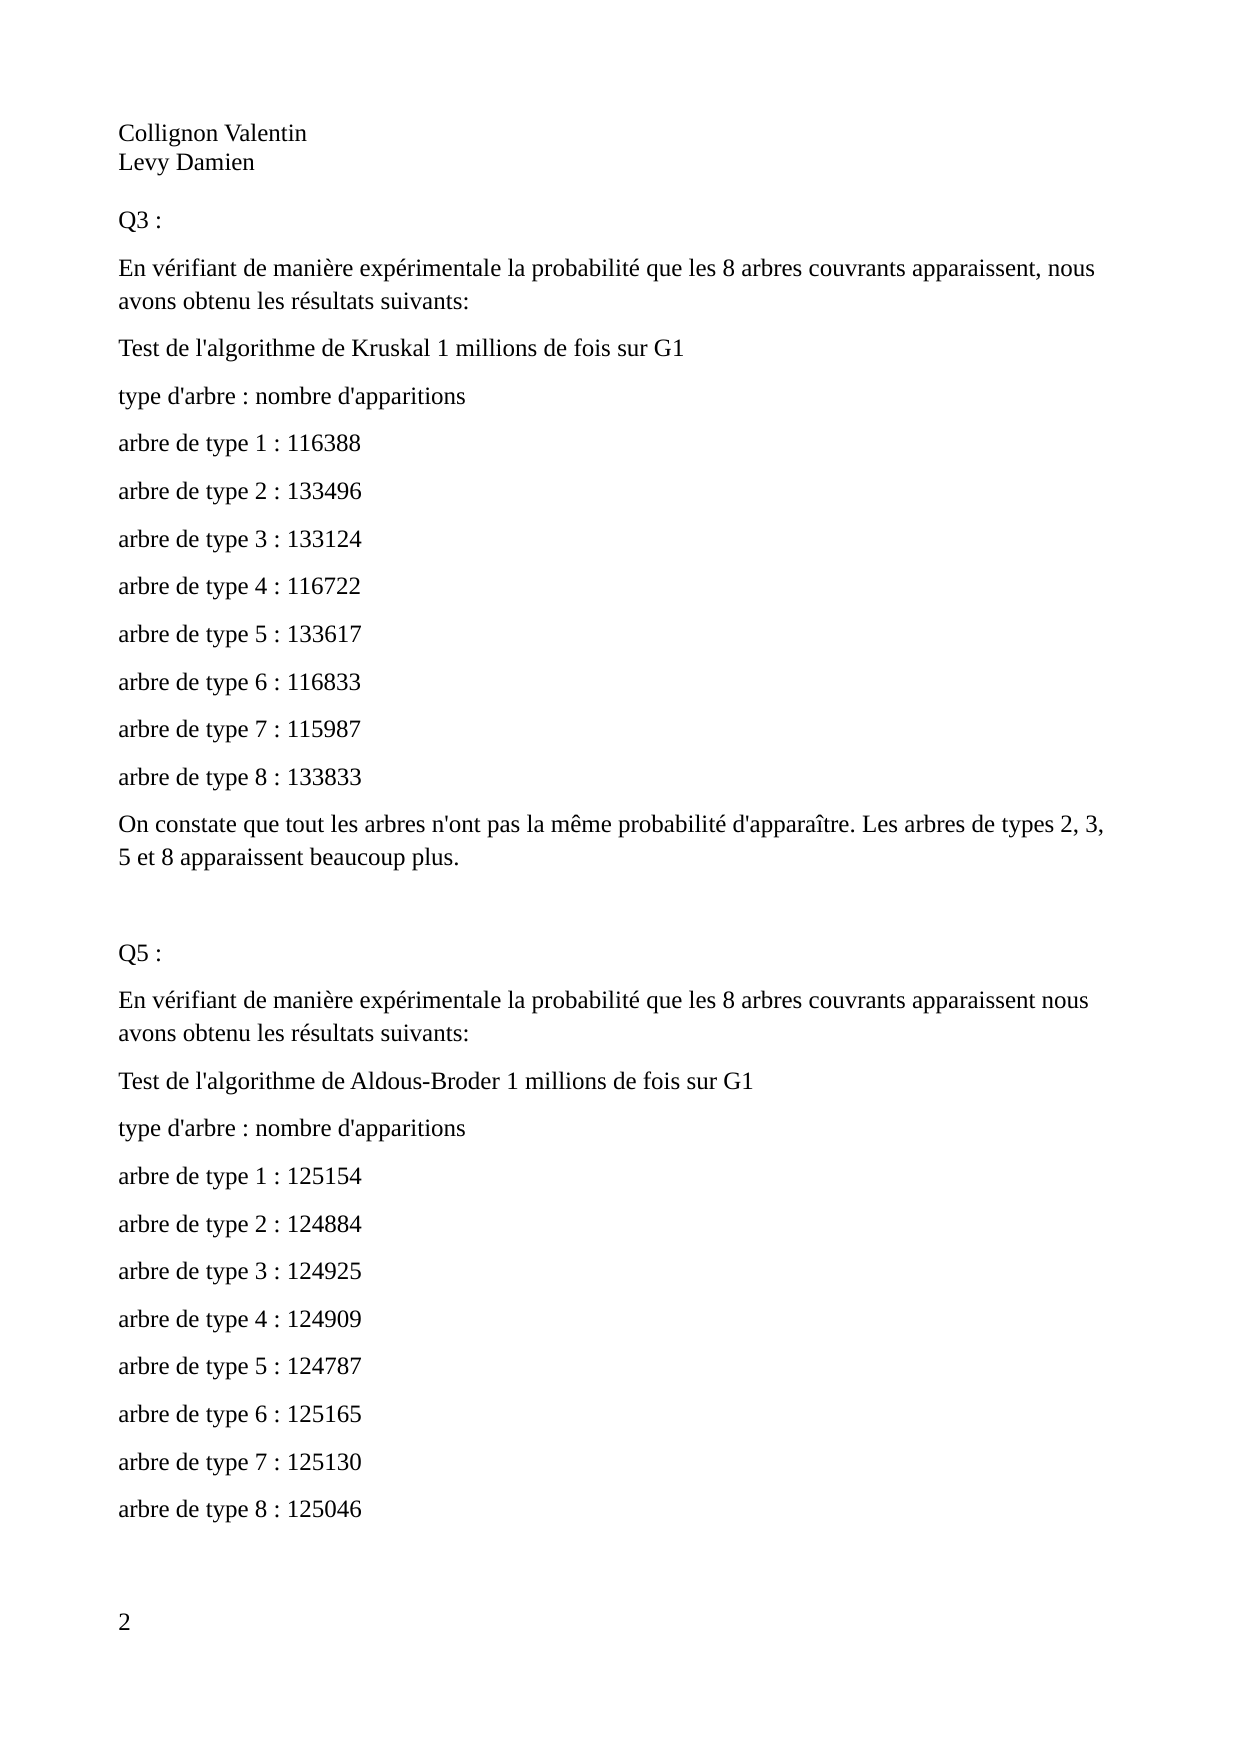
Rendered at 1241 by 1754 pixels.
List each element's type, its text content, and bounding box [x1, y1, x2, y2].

text Q3 : [118, 205, 1122, 234]
text On constate que tout les arbres n'ont pas la même probabilité d'apparaître. Les arbres de types 2, 3, 5 et 8 apparaissent beaucoup plus. [118, 809, 1122, 871]
text arbre de type 3 : 124925 [118, 1256, 1122, 1285]
text arbre de type 1 : 116388 [118, 428, 1122, 457]
text arbre de type 8 : 125046 [118, 1494, 1122, 1523]
text Q5 : [118, 938, 1122, 966]
text arbre de type 7 : 115987 [118, 714, 1122, 743]
text arbre de type 2 : 124884 [118, 1209, 1122, 1237]
text arbre de type 5 : 133617 [118, 619, 1122, 648]
text arbre de type 4 : 116722 [118, 571, 1122, 600]
text arbre de type 6 : 116833 [118, 667, 1122, 695]
text Test de l'algorithme de Kruskal 1 millions de fois sur G1 [118, 333, 1122, 362]
text arbre de type 4 : 124909 [118, 1304, 1122, 1333]
text En vérifiant de manière expérimentale la probabilité que les 8 arbres couvrants apparaissent, nous avons obtenu les résultats suivants: [118, 253, 1122, 314]
text arbre de type 1 : 125154 [118, 1161, 1122, 1190]
text arbre de type 6 : 125165 [118, 1399, 1122, 1428]
text type d'arbre : nombre d'apparitions [118, 1113, 1122, 1142]
text type d'arbre : nombre d'apparitions [118, 381, 1122, 410]
text arbre de type 7 : 125130 [118, 1447, 1122, 1475]
text En vérifiant de manière expérimentale la probabilité que les 8 arbres couvrants apparaissent nous avons obtenu les résultats suivants: [118, 985, 1122, 1047]
text arbre de type 3 : 133124 [118, 524, 1122, 552]
text arbre de type 5 : 124787 [118, 1351, 1122, 1380]
text Test de l'algorithme de Aldous-Broder 1 millions de fois sur G1 [118, 1066, 1122, 1094]
text arbre de type 8 : 133833 [118, 762, 1122, 791]
text arbre de type 2 : 133496 [118, 476, 1122, 505]
